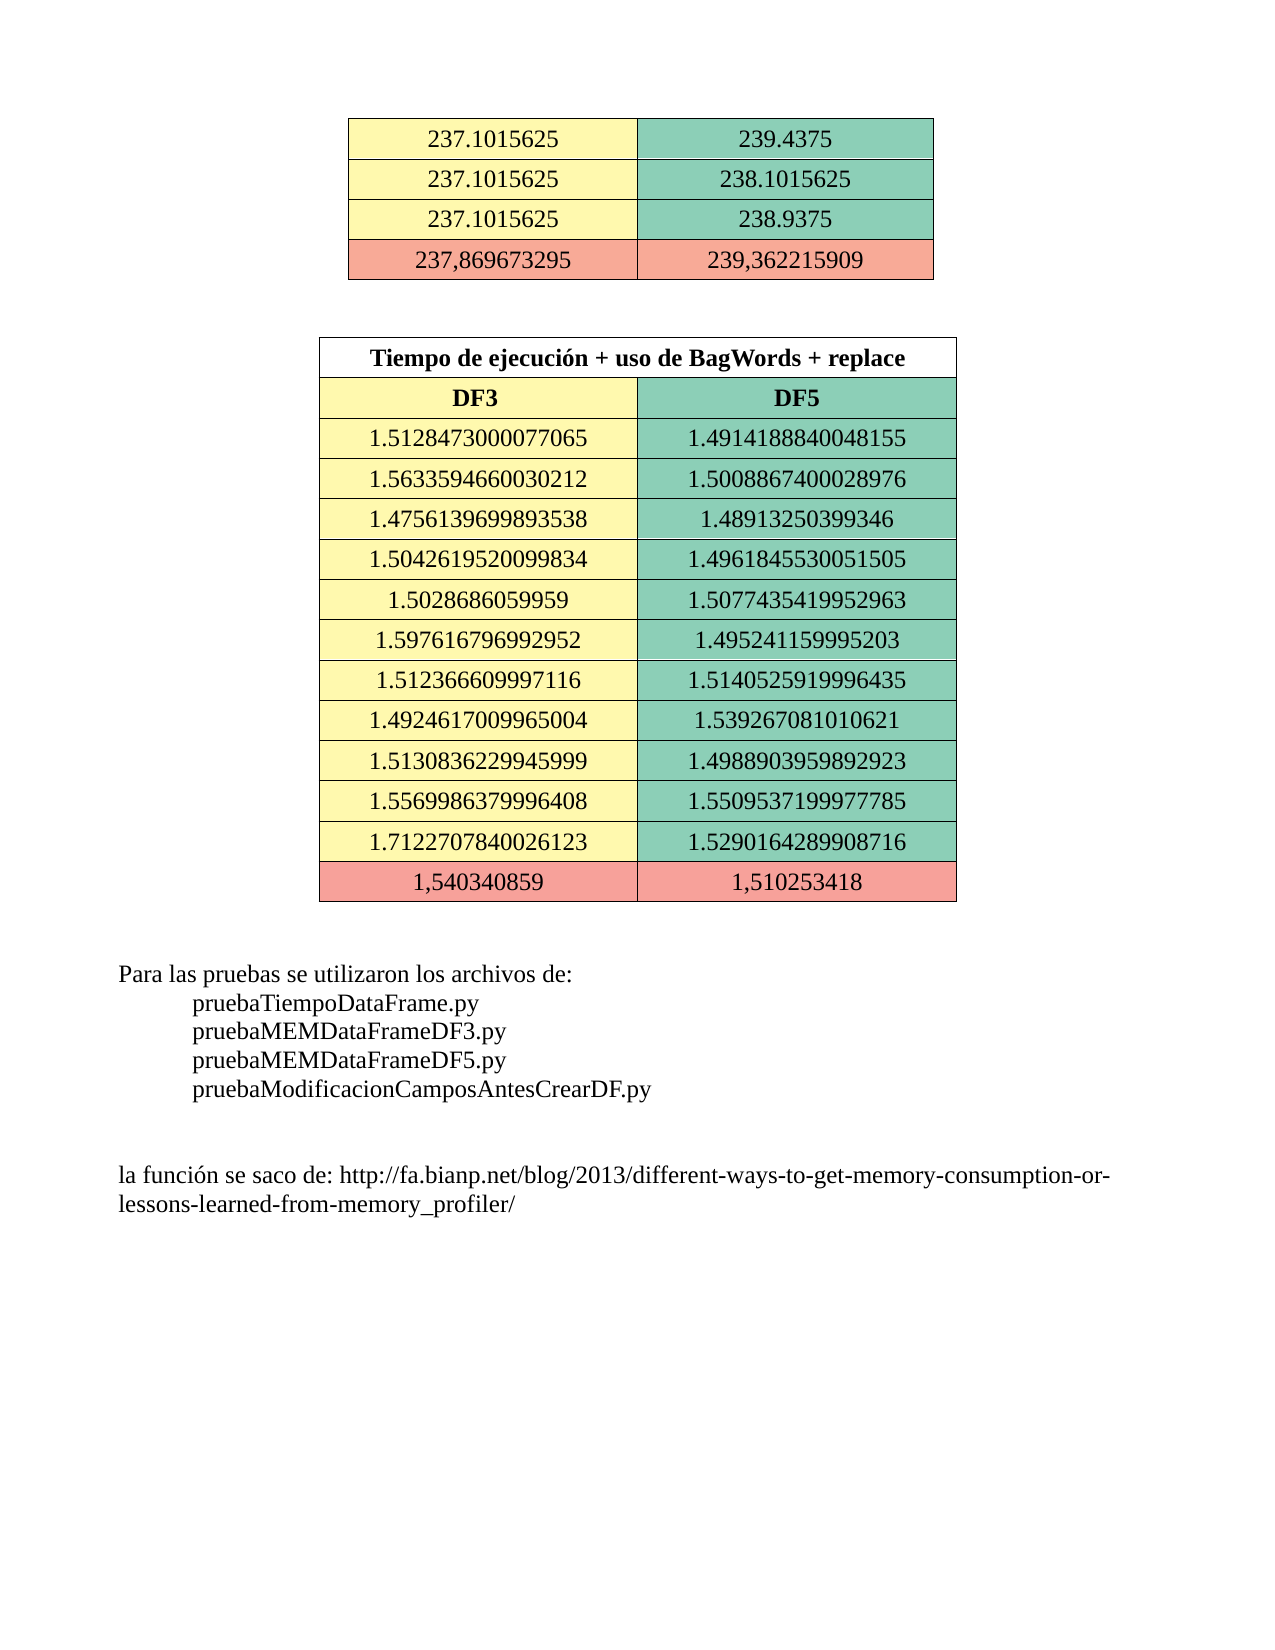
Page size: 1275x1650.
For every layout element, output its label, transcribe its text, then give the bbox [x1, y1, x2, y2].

text pruebaModificacionCamposAntesCrearDF.py [118, 1074, 1157, 1103]
table_cell 1.4914188840048155 [638, 419, 956, 458]
table_cell 1.512366609997116 [320, 661, 637, 700]
table_cell 239.4375 [638, 119, 933, 158]
table_cell 237.1015625 [349, 200, 637, 239]
table_cell 1.5633594660030212 [320, 459, 637, 498]
table_cell 1.48913250399346 [638, 499, 956, 538]
table_cell 1.4961845530051505 [638, 540, 956, 579]
table_cell 1.495241159995203 [638, 620, 956, 659]
table_cell 1.539267081010621 [638, 701, 956, 740]
table_cell 1.5290164289908716 [638, 822, 956, 861]
table_cell 1.5130836229945999 [320, 741, 637, 780]
table_cell 1.5042619520099834 [320, 540, 637, 579]
table_cell 1,540340859 [320, 862, 637, 901]
table_cell 237.1015625 [349, 160, 637, 199]
table_cell 1.5028686059959 [320, 580, 637, 619]
table_cell 1.4924617009965004 [320, 701, 637, 740]
table_cell 1.5140525919996435 [638, 661, 956, 700]
table_cell 1.5077435419952963 [638, 580, 956, 619]
table_cell 1.5128473000077065 [320, 419, 637, 458]
table_cell DF5 [638, 378, 956, 418]
table_cell 1.5569986379996408 [320, 781, 637, 821]
text pruebaTiempoDataFrame.py [118, 988, 1157, 1016]
text Para las pruebas se utilizaron los archivos de: [118, 959, 1157, 988]
table_cell 1.4756139699893538 [320, 499, 637, 538]
table_cell 1.7122707840026123 [320, 822, 637, 861]
text pruebaMEMDataFrameDF5.py [118, 1045, 1157, 1074]
table_cell 238.1015625 [638, 160, 933, 199]
table_cell 237,869673295 [349, 240, 637, 279]
table_cell 237.1015625 [349, 119, 637, 158]
table_cell DF3 [320, 378, 637, 418]
table_header Tiempo de ejecución + uso de BagWords + replace [320, 338, 956, 377]
text pruebaMEMDataFrameDF3.py [118, 1016, 1157, 1045]
text la función se saco de: http://fa.bianp.net/blog/2013/different-ways-to-get-memory-consumption-or-lessons-learned-from-memory_profiler/ [118, 1160, 1157, 1218]
table_cell 1.5509537199977785 [638, 781, 956, 821]
table_cell 1,510253418 [638, 862, 956, 901]
table_cell 1.4988903959892923 [638, 741, 956, 780]
table_cell 1.597616796992952 [320, 620, 637, 659]
table_cell 238.9375 [638, 200, 933, 239]
table_cell 1.5008867400028976 [638, 459, 956, 498]
table_cell 239,362215909 [638, 240, 933, 279]
